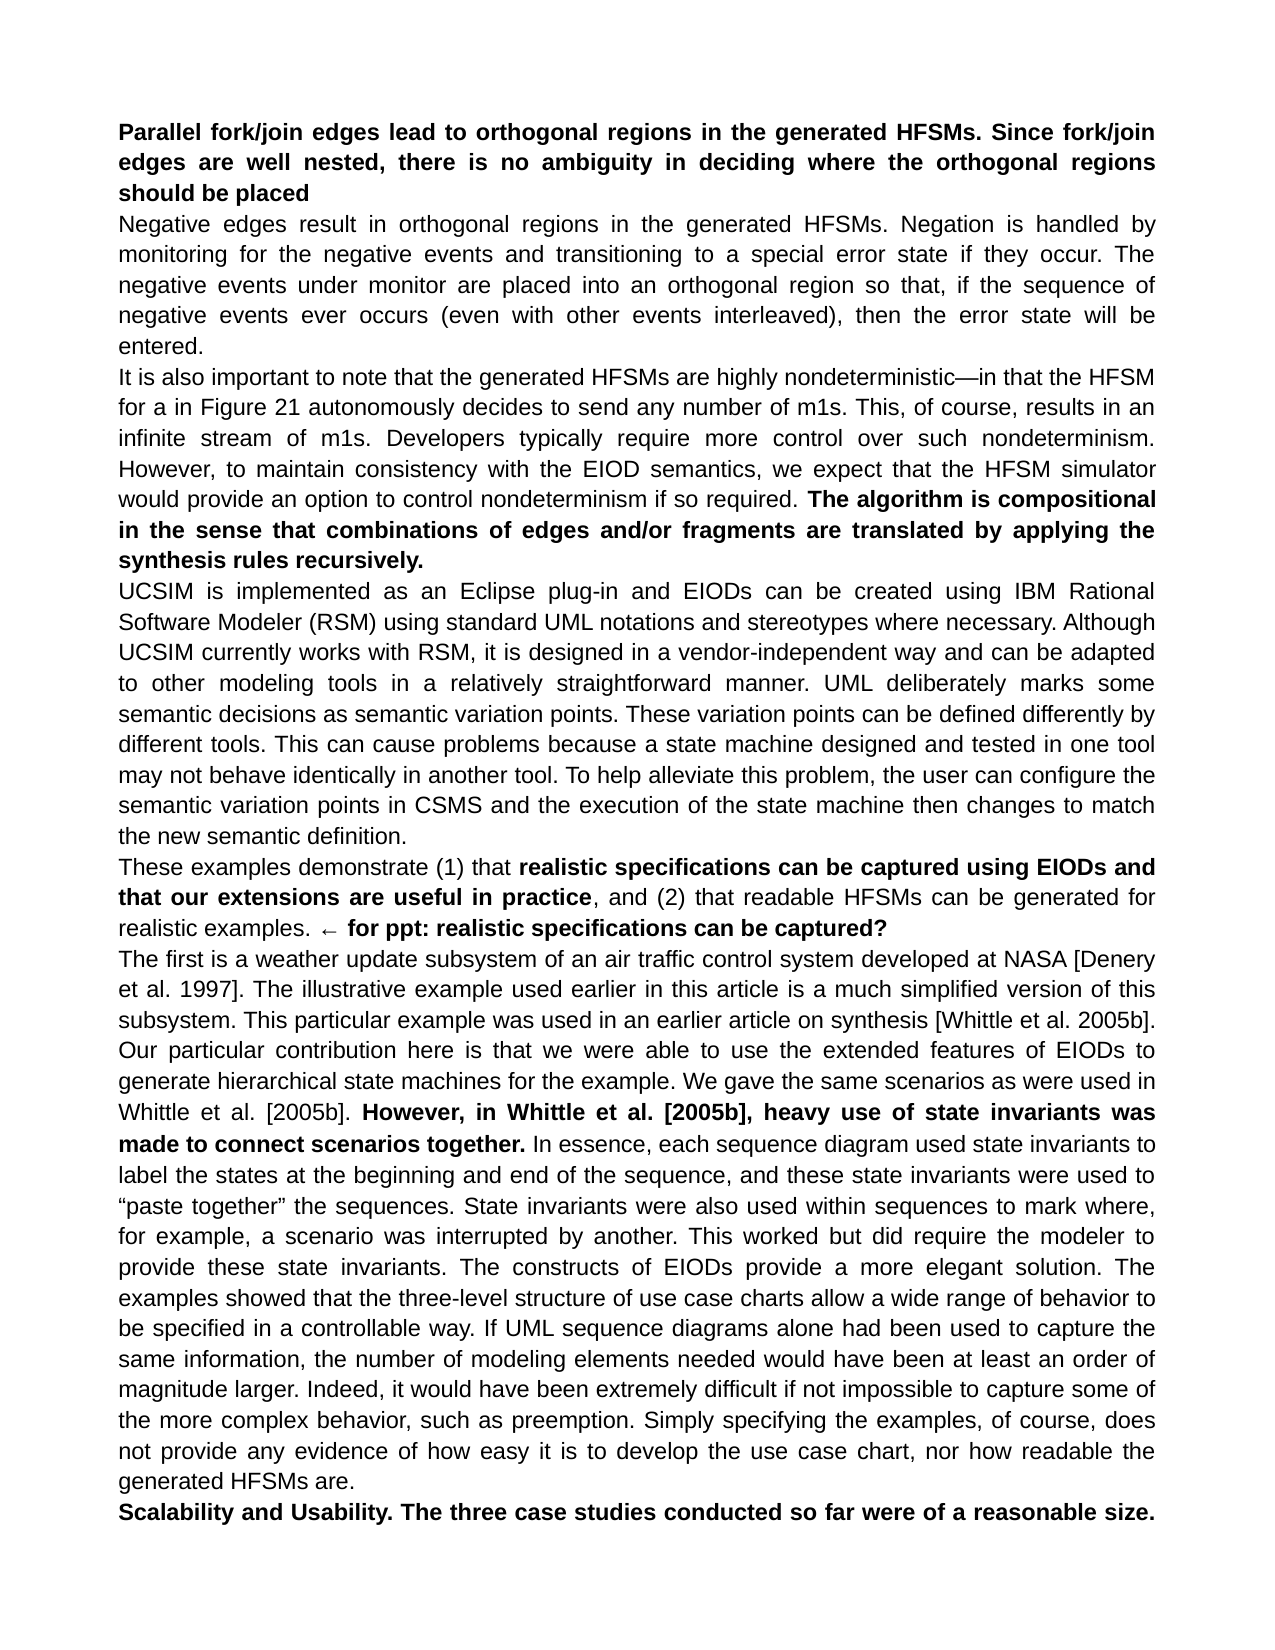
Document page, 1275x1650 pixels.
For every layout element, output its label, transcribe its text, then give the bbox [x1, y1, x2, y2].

text The first is a weather update subsystem of an air traffic control system developed at NASA [Denery et al. 1997]. The illustrative example used earlier in this article is a much simplified version of this subsystem. This particular example was used in an earlier article on synthesis [Whittle et al. 2005b]. Our particular contribution here is that we were able to use the extended features of EIODs to generate hierarchical state machines for the example. We gave the same scenarios as were used in Whittle et al. [2005b]. However, in Whittle et al. [2005b], heavy use of state invariants was made to connect scenarios together. In essence, each sequence diagram used state invariants to label the states at the beginning and end of the sequence, and these state invariants were used to “paste together” the sequences. State invariants were also used within sequences to mark where, for example, a scenario was interrupted by another. This worked but did require the modeler to provide these state invariants. The constructs of EIODs provide a more elegant solution. The examples showed that the three-level structure of use case charts allow a wide range of behavior to be specified in a controllable way. If UML sequence diagrams alone had been used to capture the same information, the number of modeling elements needed would have been at least an order of magnitude larger. Indeed, it would have been extremely difficult if not impossible to capture some of the more complex behavior, such as preemption. Simply specifying the examples, of course, does not provide any evidence of how easy it is to develop the use case chart, nor how readable the generated HFSMs are. [118, 945, 1157, 1494]
text It is also important to note that the generated HFSMs are highly nondeterministic—in that the HFSM for a in Figure 21 autonomously decides to send any number of m1s. This, of course, results in an infinite stream of m1s. Developers typically require more control over such nondeterminism. However, to maintain consistency with the EIOD semantics, we expect that the HFSM simulator would provide an option to control nondeterminism if so required. The algorithm is compositional in the sense that combinations of edges and/or fragments are translated by applying the synthesis rules recursively. [118, 363, 1157, 574]
text Scalability and Usability. The three case studies conducted so far were of a reasonable size. [118, 1498, 1157, 1525]
text UCSIM is implemented as an Eclipse plug-in and EIODs can be created using IBM Rational Software Modeler (RSM) using standard UML notations and stereotypes where necessary. Although UCSIM currently works with RSM, it is designed in a vendor-independent way and can be adapted to other modeling tools in a relatively straightforward manner. UML deliberately marks some semantic decisions as semantic variation points. These variation points can be defined differently by different tools. This can cause problems because a state machine designed and tested in one tool may not behave identically in another tool. To help alleviate this problem, the user can configure the semantic variation points in CSMS and the execution of the state machine then changes to match the new semantic definition. [118, 577, 1157, 849]
text These examples demonstrate (1) that realistic specifications can be captured using EIODs and that our extensions are useful in practice, and (2) that readable HFSMs can be generated for realistic examples. ← for ppt: realistic specifications can be captured? [118, 853, 1157, 941]
text Parallel fork/join edges lead to orthogonal regions in the generated HFSMs. Since fork/join edges are well nested, there is no ambiguity in deciding where the orthogonal regions should be placed [118, 118, 1157, 206]
text Negative edges result in orthogonal regions in the generated HFSMs. Negation is handled by monitoring for the negative events and transitioning to a special error state if they occur. The negative events under monitor are placed into an orthogonal region so that, if the sequence of negative events ever occurs (even with other events interleaved), then the error state will be entered. [118, 210, 1157, 359]
